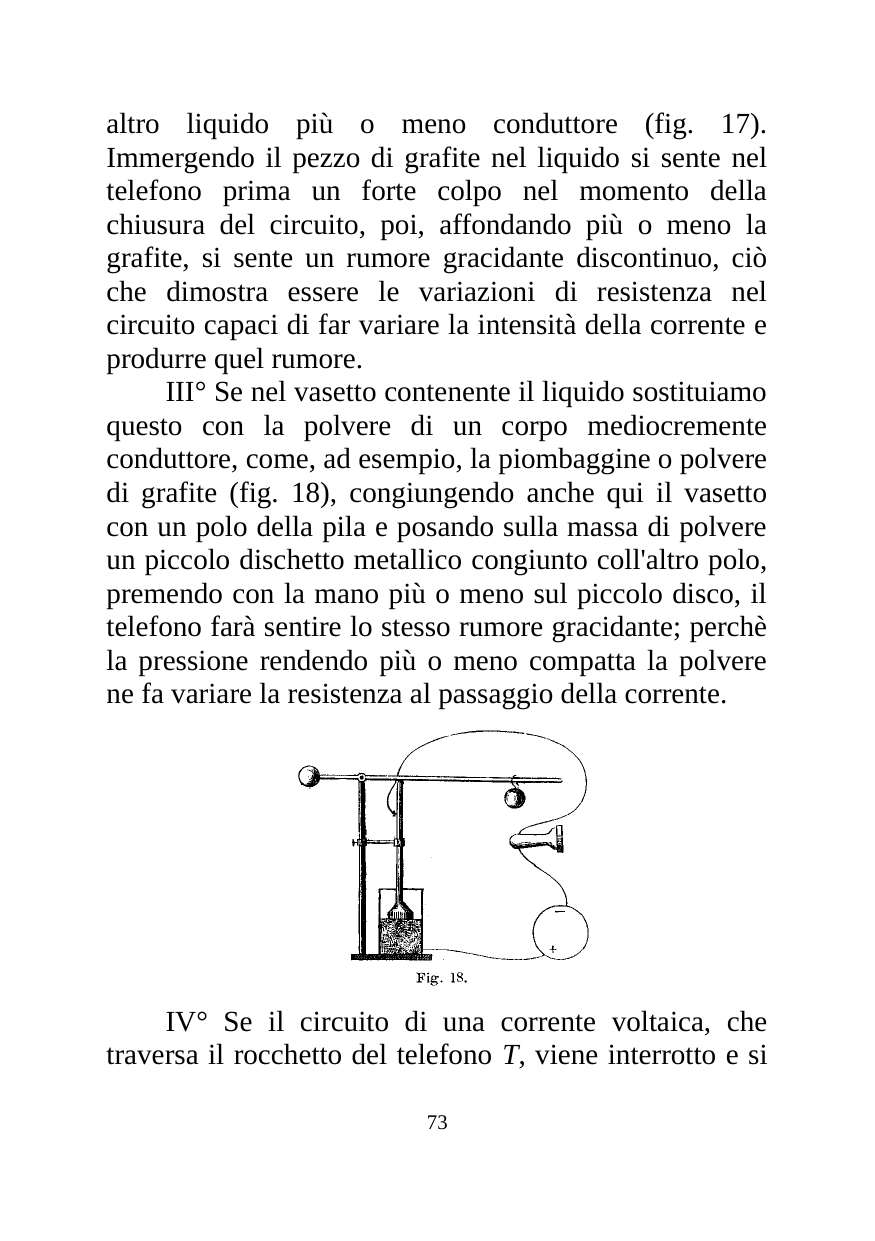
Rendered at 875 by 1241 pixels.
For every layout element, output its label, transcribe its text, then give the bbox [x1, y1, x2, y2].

picture [193, 727, 681, 1004]
text IV° Se il circuito di una corrente voltaica, che traversa il rocchetto del telefono T, viene interrotto e si [106, 1004, 768, 1071]
text III° Se nel vasetto contenente il liquido sostituiamo questo con la polvere di un corpo mediocremente conduttore, come, ad esempio, la piombaggine o polvere di grafite (fig. 18), congiungendo anche qui il vasetto con un polo della pila e posando sulla massa di polvere un piccolo dischetto metallico congiunto coll'altro polo, premendo con la mano più o meno sul piccolo disco, il telefono farà sentire lo stesso rumore gracidante; perchè la pressione rendendo più o meno compatta la polvere ne fa variare la resistenza al passaggio della corrente. [106, 374, 768, 710]
text altro liquido più o meno conduttore (fig. 17). Immergendo il pezzo di grafite nel liquido si sente nel telefono prima un forte colpo nel momento della chiusura del circuito, poi, affondando più o meno la grafite, si sente un rumore gracidante discontinuo, ciò che dimostra essere le variazioni di resistenza nel circuito capaci di far variare la intensità della corrente e produrre quel rumore. [106, 106, 768, 374]
